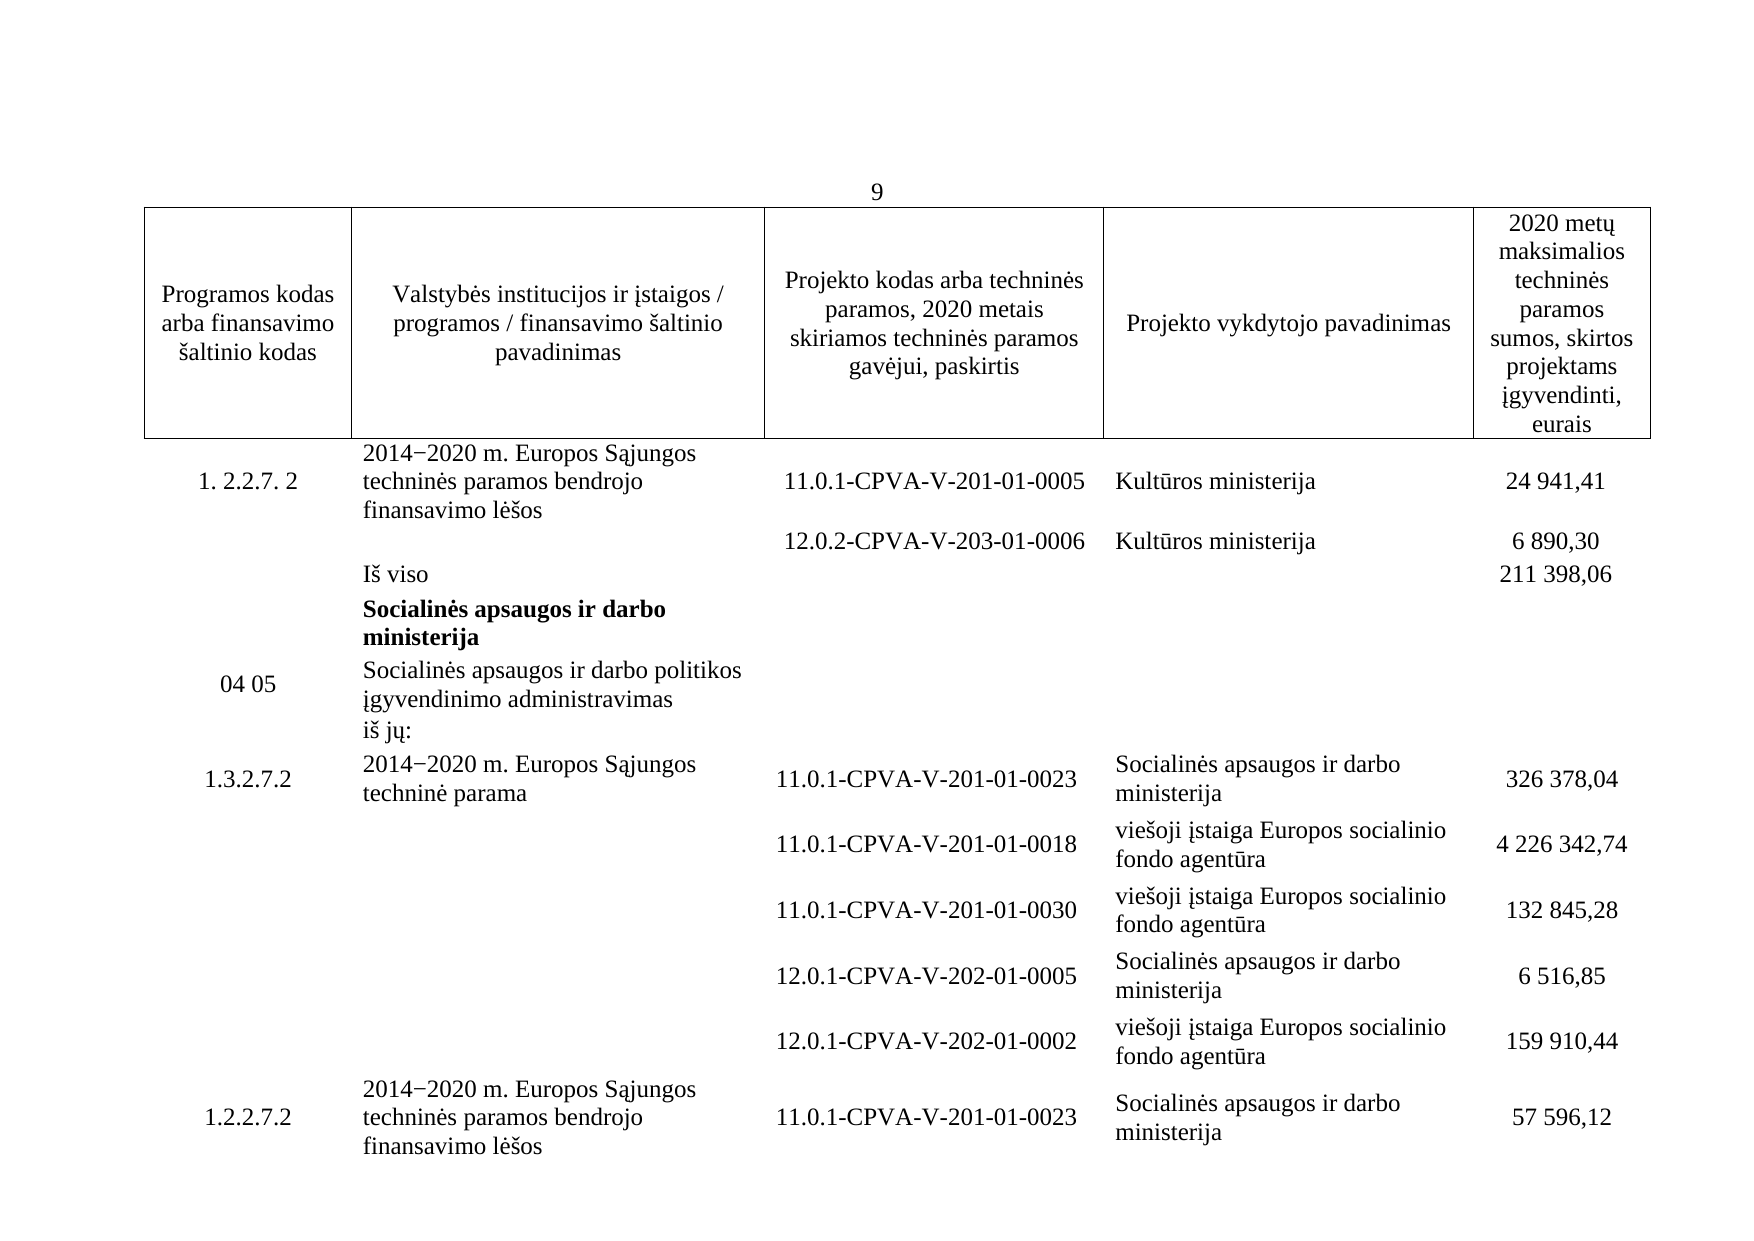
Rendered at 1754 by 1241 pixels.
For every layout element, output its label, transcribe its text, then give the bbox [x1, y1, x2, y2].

table_cell Kultūros ministerija [1104, 439, 1473, 524]
table_cell 12.0.1-CPVA-V-202-01-0002 [764, 1008, 1104, 1074]
table_cell 11.0.1-CPVA-V-201-01-0005 [764, 439, 1104, 524]
table_cell Socialinės apsaugos ir darbo ministerija [1104, 943, 1473, 1008]
table_cell 1. 2.2.7. 2 [144, 439, 351, 524]
table_cell 11.0.1-CPVA-V-201-01-0023 [764, 746, 1104, 811]
table_cell 11.0.1-CPVA-V-201-01-0030 [764, 877, 1104, 942]
table_header Valstybės institucijos ir įstaigos / programos / finansavimo šaltinio pavadinimas [352, 208, 764, 438]
table_cell 159 910,44 [1473, 1008, 1650, 1074]
table_cell [144, 877, 351, 942]
table_cell 132 845,28 [1473, 877, 1650, 942]
table_cell 326 378,04 [1473, 746, 1650, 811]
table_cell [144, 713, 351, 746]
table_cell Socialinės apsaugos ir darbo ministerija [1104, 1074, 1473, 1160]
table_cell [351, 943, 764, 1008]
table_cell [144, 943, 351, 1008]
table_cell 1.3.2.7.2 [144, 746, 351, 811]
table_cell 211 398,06 [1473, 557, 1650, 589]
table_cell Socialinės apsaugos ir darbo ministerija [1104, 746, 1473, 811]
table_cell [1473, 655, 1650, 713]
table_cell [351, 811, 764, 877]
table_cell Iš viso [351, 557, 764, 589]
table_cell [764, 713, 1104, 746]
table_cell [764, 655, 1104, 713]
table_cell [144, 1008, 351, 1074]
table_cell viešoji įstaiga Europos socialinio fondo agentūra [1104, 1008, 1473, 1074]
table_cell [351, 877, 764, 942]
table_cell [144, 590, 351, 655]
table_cell [144, 524, 351, 557]
table_header Projekto vykdytojo pavadinimas [1104, 208, 1473, 438]
table_cell 4 226 342,74 [1473, 811, 1650, 877]
table_cell 11.0.1-CPVA-V-201-01-0023 [764, 1074, 1104, 1160]
table_cell [1104, 590, 1473, 655]
table_cell 12.0.2-CPVA-V-203-01-0006 [764, 524, 1104, 557]
table_cell 57 596,12 [1473, 1074, 1650, 1160]
table_cell [351, 524, 764, 557]
table_cell [144, 557, 351, 589]
table_cell 2014−2020 m. Europos Sąjungos techninė parama [351, 746, 764, 811]
table_cell [1104, 557, 1473, 589]
table_cell [764, 557, 1104, 589]
table_cell [351, 1008, 764, 1074]
table_header Projekto kodas arba techninės paramos, 2020 metais skiriamos techninės paramos gavėjui, paskirtis [765, 208, 1103, 438]
table_cell 11.0.1-CPVA-V-201-01-0018 [764, 811, 1104, 877]
table_cell 1.2.2.7.2 [144, 1074, 351, 1160]
table_cell [764, 590, 1104, 655]
table_cell [1473, 713, 1650, 746]
table_cell Socialinės apsaugos ir darbo politikos įgyvendinimo administravimas [351, 655, 764, 713]
table_header 2020 metų maksimalios techninės paramos sumos, skirtos projektams įgyvendinti, eurais [1474, 208, 1650, 438]
table_cell Socialinės apsaugos ir darbo ministerija [351, 590, 764, 655]
table_cell 24 941,41 [1473, 439, 1650, 524]
table_cell 12.0.1-CPVA-V-202-01-0005 [764, 943, 1104, 1008]
table_cell 6 890,30 [1473, 524, 1650, 557]
table_cell 04 05 [144, 655, 351, 713]
table_cell [1104, 713, 1473, 746]
table_cell [144, 811, 351, 877]
table_cell iš jų: [351, 713, 764, 746]
table_cell [1473, 590, 1650, 655]
table_cell 2014−2020 m. Europos Sąjungos techninės paramos bendrojo finansavimo lėšos [351, 1074, 764, 1160]
table_cell Kultūros ministerija [1104, 524, 1473, 557]
table_cell 2014−2020 m. Europos Sąjungos techninės paramos bendrojo finansavimo lėšos [351, 439, 764, 524]
table_header Programos kodas arba finansavimo šaltinio kodas [145, 208, 351, 438]
table_cell 6 516,85 [1473, 943, 1650, 1008]
table_cell viešoji įstaiga Europos socialinio fondo agentūra [1104, 877, 1473, 942]
table_cell viešoji įstaiga Europos socialinio fondo agentūra [1104, 811, 1473, 877]
table_cell [1104, 655, 1473, 713]
